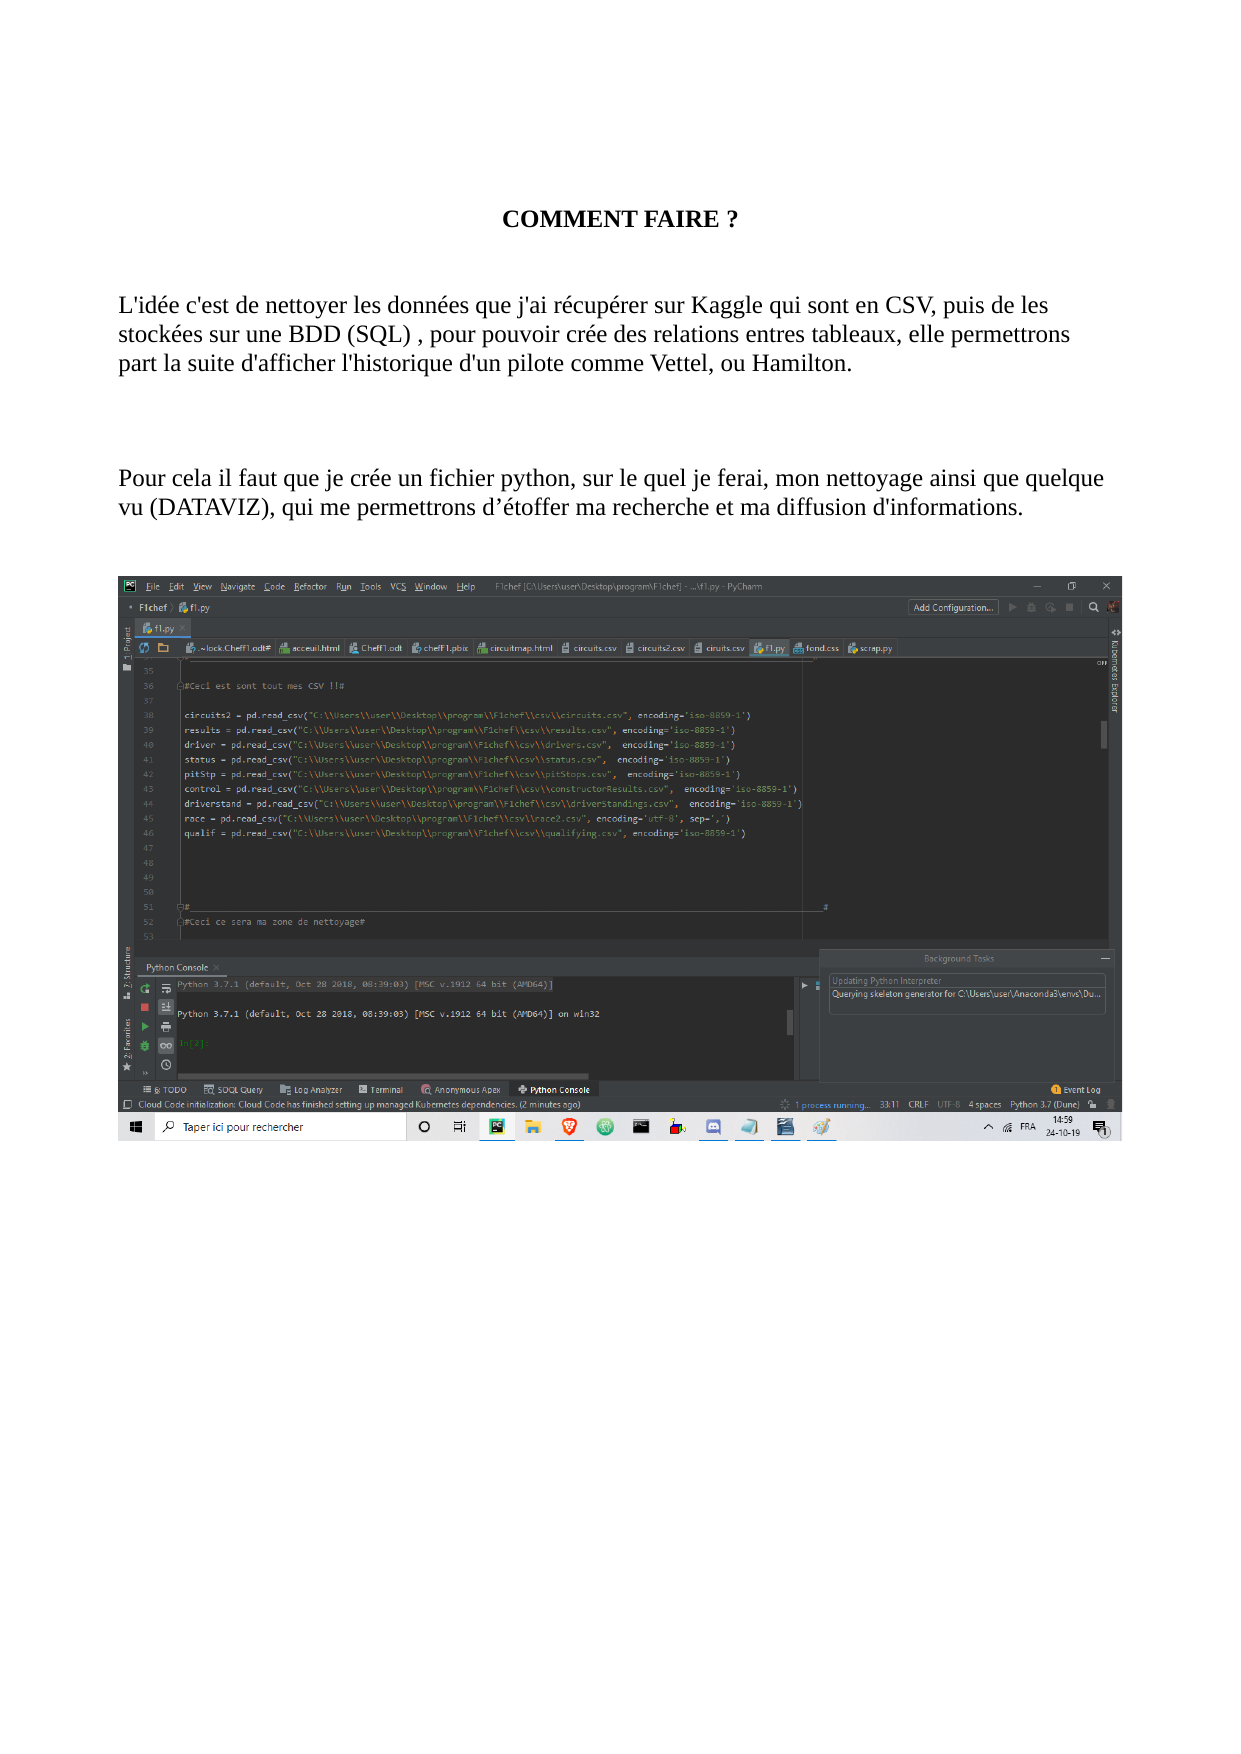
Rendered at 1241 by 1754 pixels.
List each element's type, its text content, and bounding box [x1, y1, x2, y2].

text COMMENT FAIRE ? [118, 204, 1122, 233]
text L'idée c'est de nettoyer les données que j'ai récupérer sur Kaggle qui sont en CSV, puis de les stockées sur une BDD (SQL) , pour pouvoir crée des relations entres tableaux, elle permettrons [118, 291, 1122, 348]
picture [118, 576, 1123, 1141]
text Pour cela il faut que je crée un fichier python, sur le quel je ferai, mon nettoyage ainsi que quelque vu (DATAVIZ), qui me permettrons d’étoffer ma recherche et ma diffusion d'informations. [118, 463, 1122, 521]
text part la suite d'afficher l'historique d'un pilote comme Vettel, ou Hamilton. [118, 348, 1122, 377]
